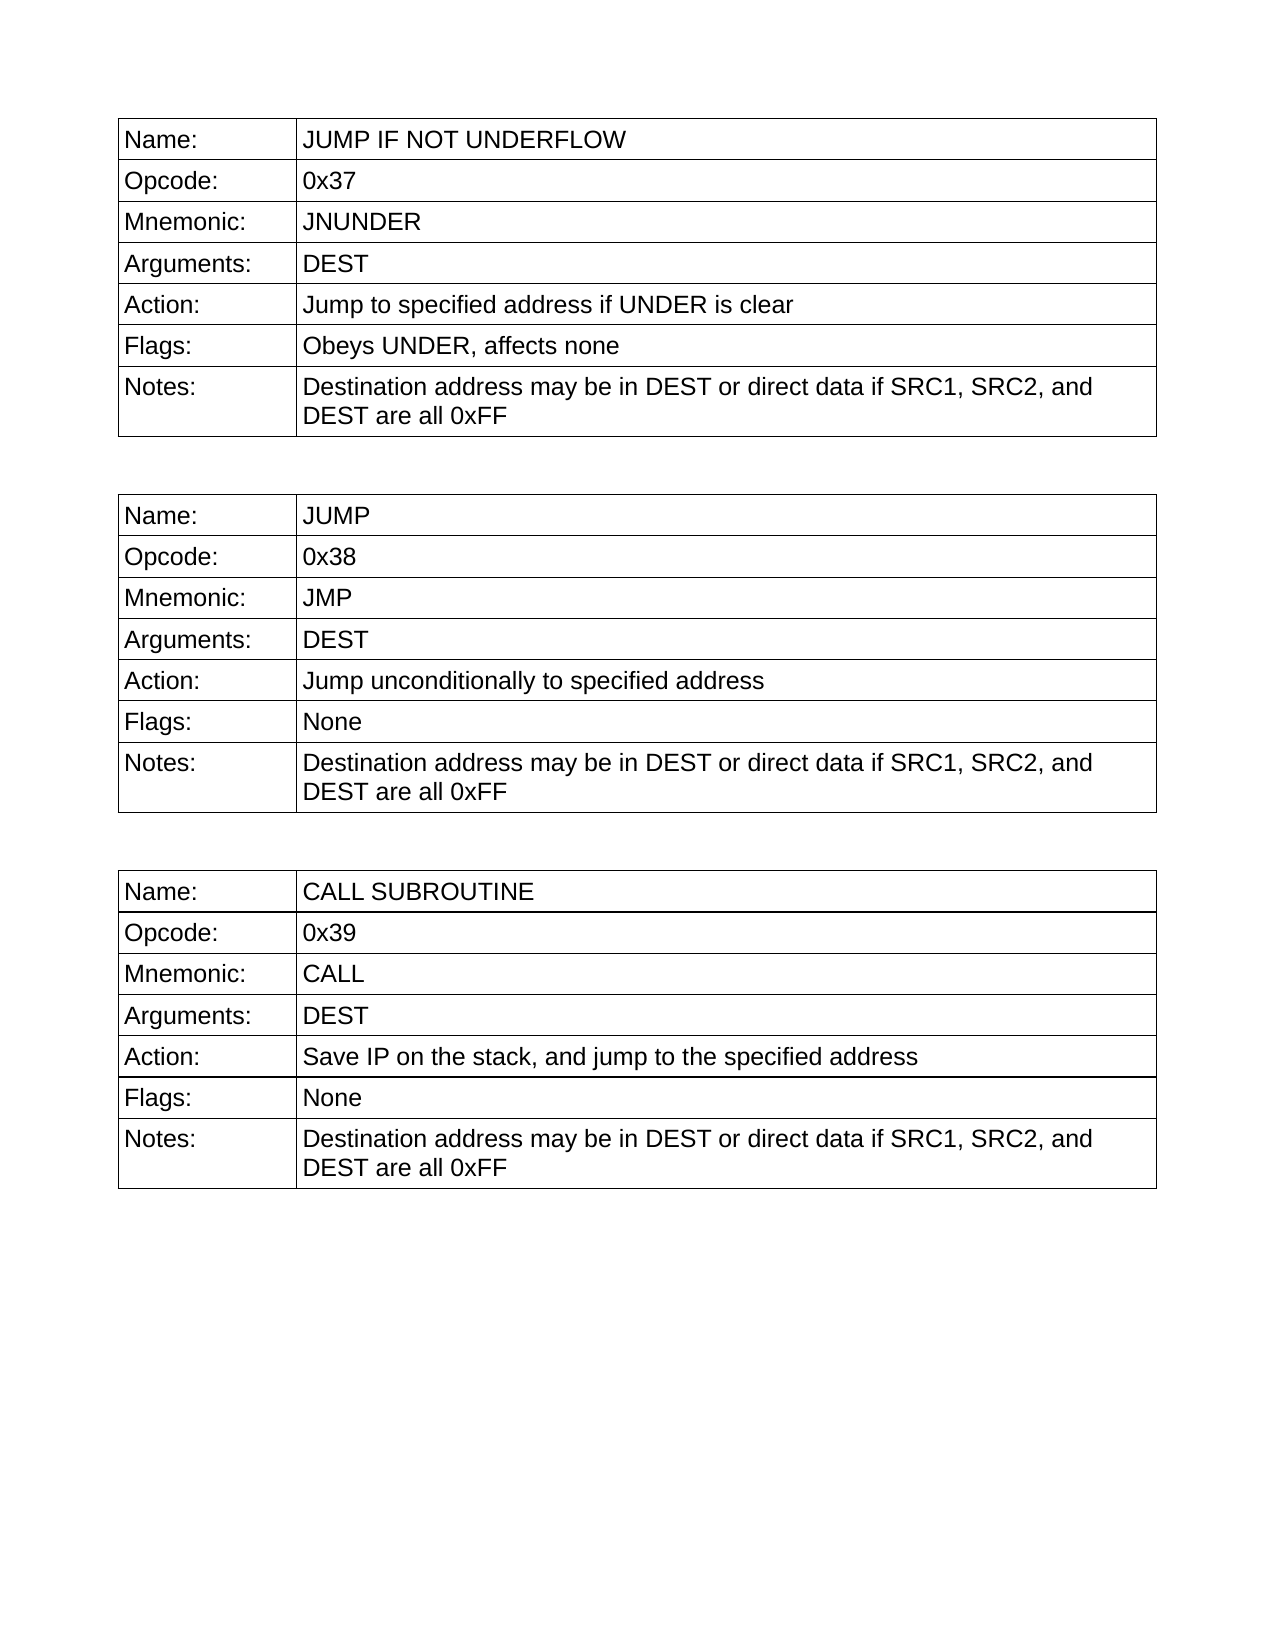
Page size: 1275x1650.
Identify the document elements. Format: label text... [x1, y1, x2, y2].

table_cell Opcode: [119, 160, 296, 201]
table_cell DEST [297, 995, 1156, 1035]
table_cell Mnemonic: [119, 202, 296, 242]
table_cell Arguments: [119, 995, 296, 1035]
table_cell Destination address may be in DEST or direct data if SRC1, SRC2, and DEST are all 0xFF [297, 743, 1156, 812]
table_cell Notes: [119, 1119, 296, 1188]
table_cell CALL [297, 954, 1156, 994]
table_cell DEST [297, 619, 1156, 659]
table_cell Mnemonic: [119, 954, 296, 994]
table_cell Opcode: [119, 913, 296, 953]
table_header CALL SUBROUTINE [297, 871, 1156, 911]
table_header Name: [119, 119, 296, 159]
table_cell Flags: [119, 701, 296, 742]
table_header Name: [119, 495, 296, 535]
table_cell Destination address may be in DEST or direct data if SRC1, SRC2, and DEST are all 0xFF [297, 1119, 1156, 1188]
table_cell DEST [297, 243, 1156, 283]
table_cell Jump to specified address if UNDER is clear [297, 284, 1156, 324]
table_cell None [297, 701, 1156, 742]
table_cell None [297, 1078, 1156, 1118]
table_cell Destination address may be in DEST or direct data if SRC1, SRC2, and DEST are all 0xFF [297, 367, 1156, 436]
table_cell Arguments: [119, 619, 296, 659]
table_cell Mnemonic: [119, 578, 296, 618]
table_cell Notes: [119, 367, 296, 436]
table_cell 0x38 [297, 536, 1156, 577]
table_header Name: [119, 871, 296, 911]
table_cell Flags: [119, 325, 296, 366]
table_cell Obeys UNDER, affects none [297, 325, 1156, 366]
table_cell JNUNDER [297, 202, 1156, 242]
table_cell 0x39 [297, 913, 1156, 953]
table_cell Jump unconditionally to specified address [297, 660, 1156, 700]
table_cell Flags: [119, 1078, 296, 1118]
table_cell Notes: [119, 743, 296, 812]
table_cell Action: [119, 1036, 296, 1076]
table_cell 0x37 [297, 160, 1156, 201]
table_cell Arguments: [119, 243, 296, 283]
table_header JUMP [297, 495, 1156, 535]
table_cell Save IP on the stack, and jump to the specified address [297, 1036, 1156, 1076]
table_cell JMP [297, 578, 1156, 618]
table_cell Opcode: [119, 536, 296, 577]
table_cell Action: [119, 660, 296, 700]
table_cell Action: [119, 284, 296, 324]
table_header JUMP IF NOT UNDERFLOW [297, 119, 1156, 159]
